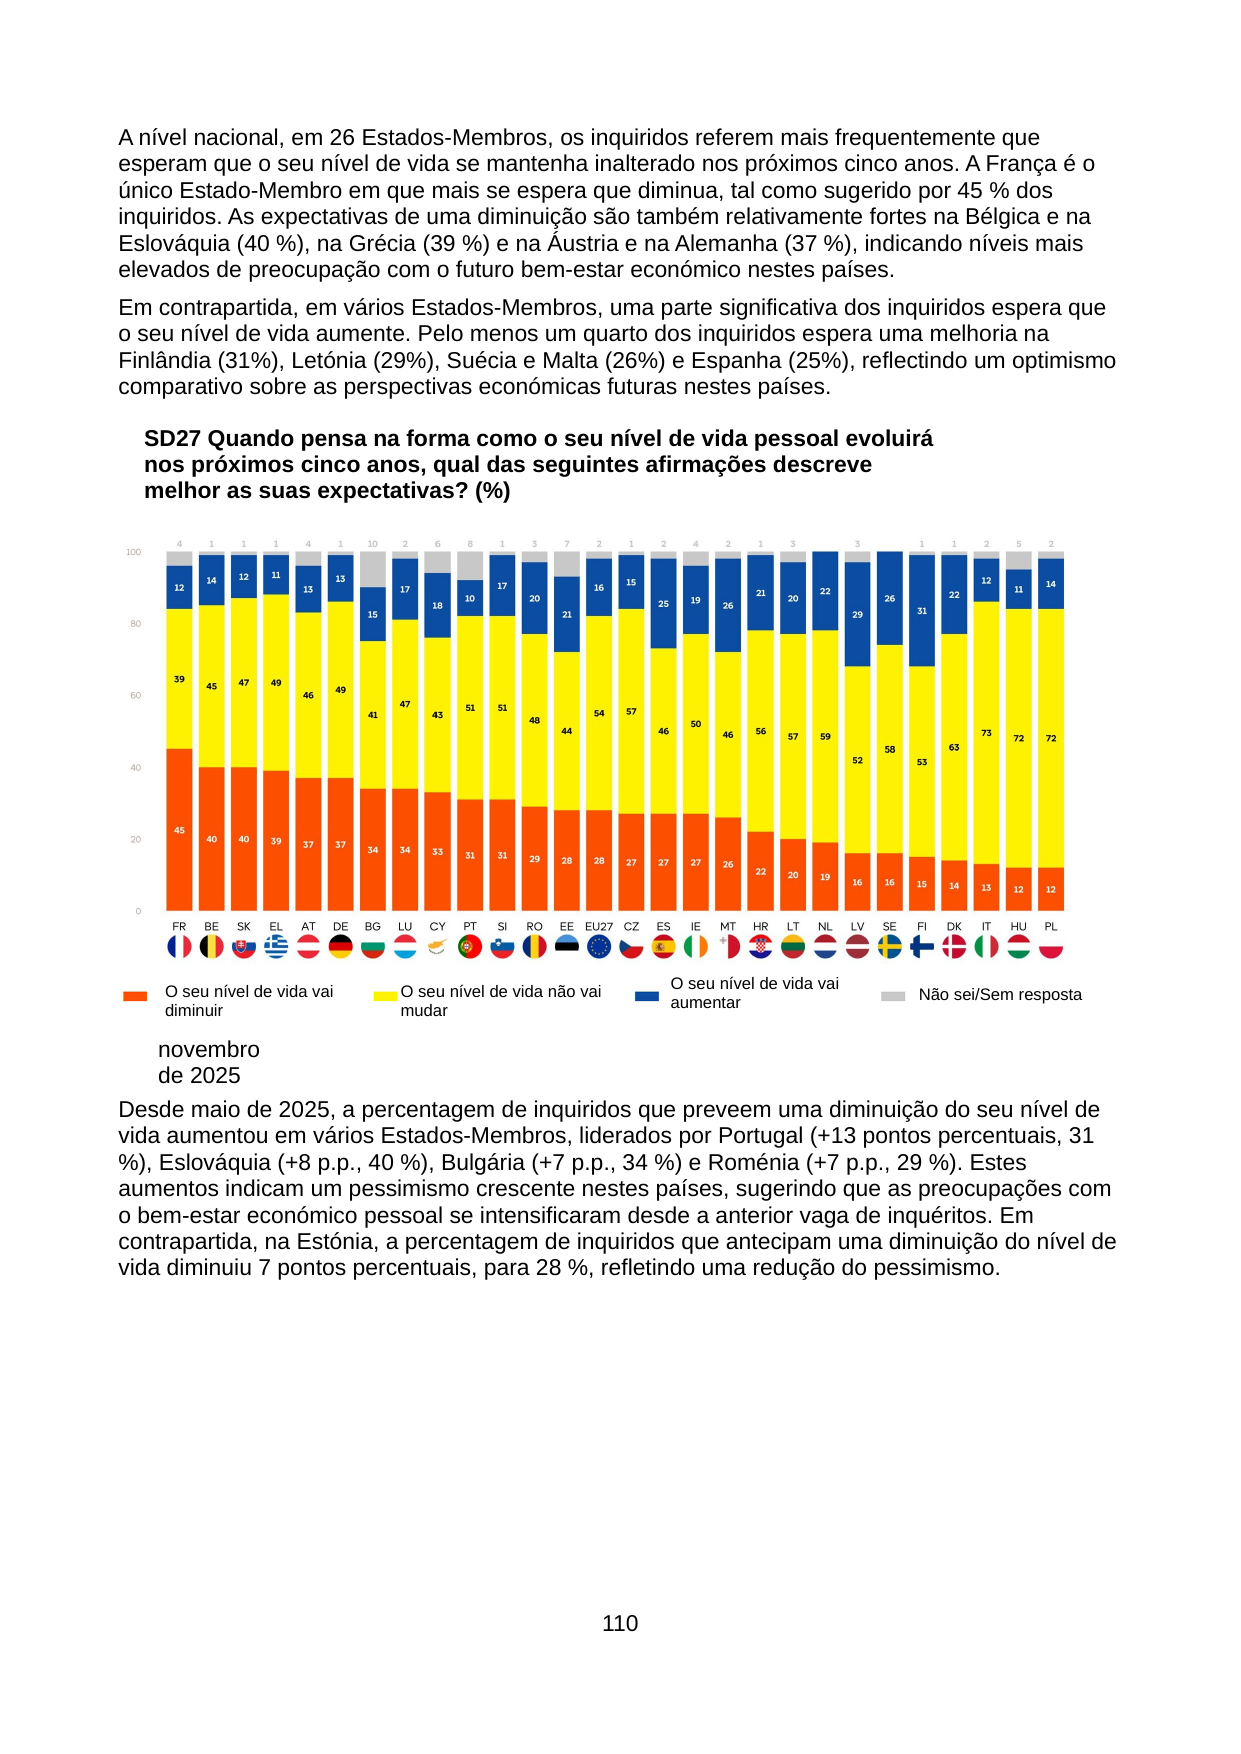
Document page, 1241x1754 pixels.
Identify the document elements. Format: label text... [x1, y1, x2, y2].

picture [167, 987, 176, 996]
picture [119, 532, 1070, 968]
text Desde maio de 2025, a percentagem de inquiridos que preveem uma diminuição do seu nível de vida aumentou em vários Estados-Membros, liderados por Portugal (+13 pontos percentuais, 31 %), Eslováquia (+8 p.p., 40 %), Bulgária (+7 p.p., 34 %) e Roménia (+7 p.p., 29 %). Estes aumentos indicam um pessimismo crescente nestes países, sugerindo que as preocupações com o bem-estar económico pessoal se intensificaram desde a anterior vaga de inquéritos. Em contrapartida, na Estónia, a percentagem de inquiridos que antecipam uma diminuição do nível de vida diminuiu 7 pontos percentuais, para 28 %, refletindo uma redução do pessimismo. [118, 411, 1122, 1281]
text Em contrapartida, em vários Estados-Membros, uma parte significativa dos inquiridos espera que o seu nível de vida aumente. Pelo menos um quarto dos inquiridos espera uma melhoria na Finlândia (31%), Letónia (29%), Suécia e Malta (26%) e Espanha (25%), reflectindo um optimismo comparativo sobre as perspectivas económicas futuras nestes países. [118, 294, 1122, 399]
picture [402, 987, 411, 996]
picture [118, 987, 908, 1002]
text A nível nacional, em 26 Estados-Membros, os inquiridos referem mais frequentemente que esperam que o seu nível de vida se mantenha inalterado nos próximos cinco anos. A França é o único Estado-Membro em que mais se espera que diminua, tal como sugerido por 45 % dos inquiridos. As expectativas de uma diminuição são também relativamente fortes na Bélgica e na Eslováquia (40 %), na Grécia (39 %) e na Áustria e na Alemanha (37 %), indicando níveis mais elevados de preocupação com o futuro bem-estar económico nestes países. [118, 124, 1122, 282]
